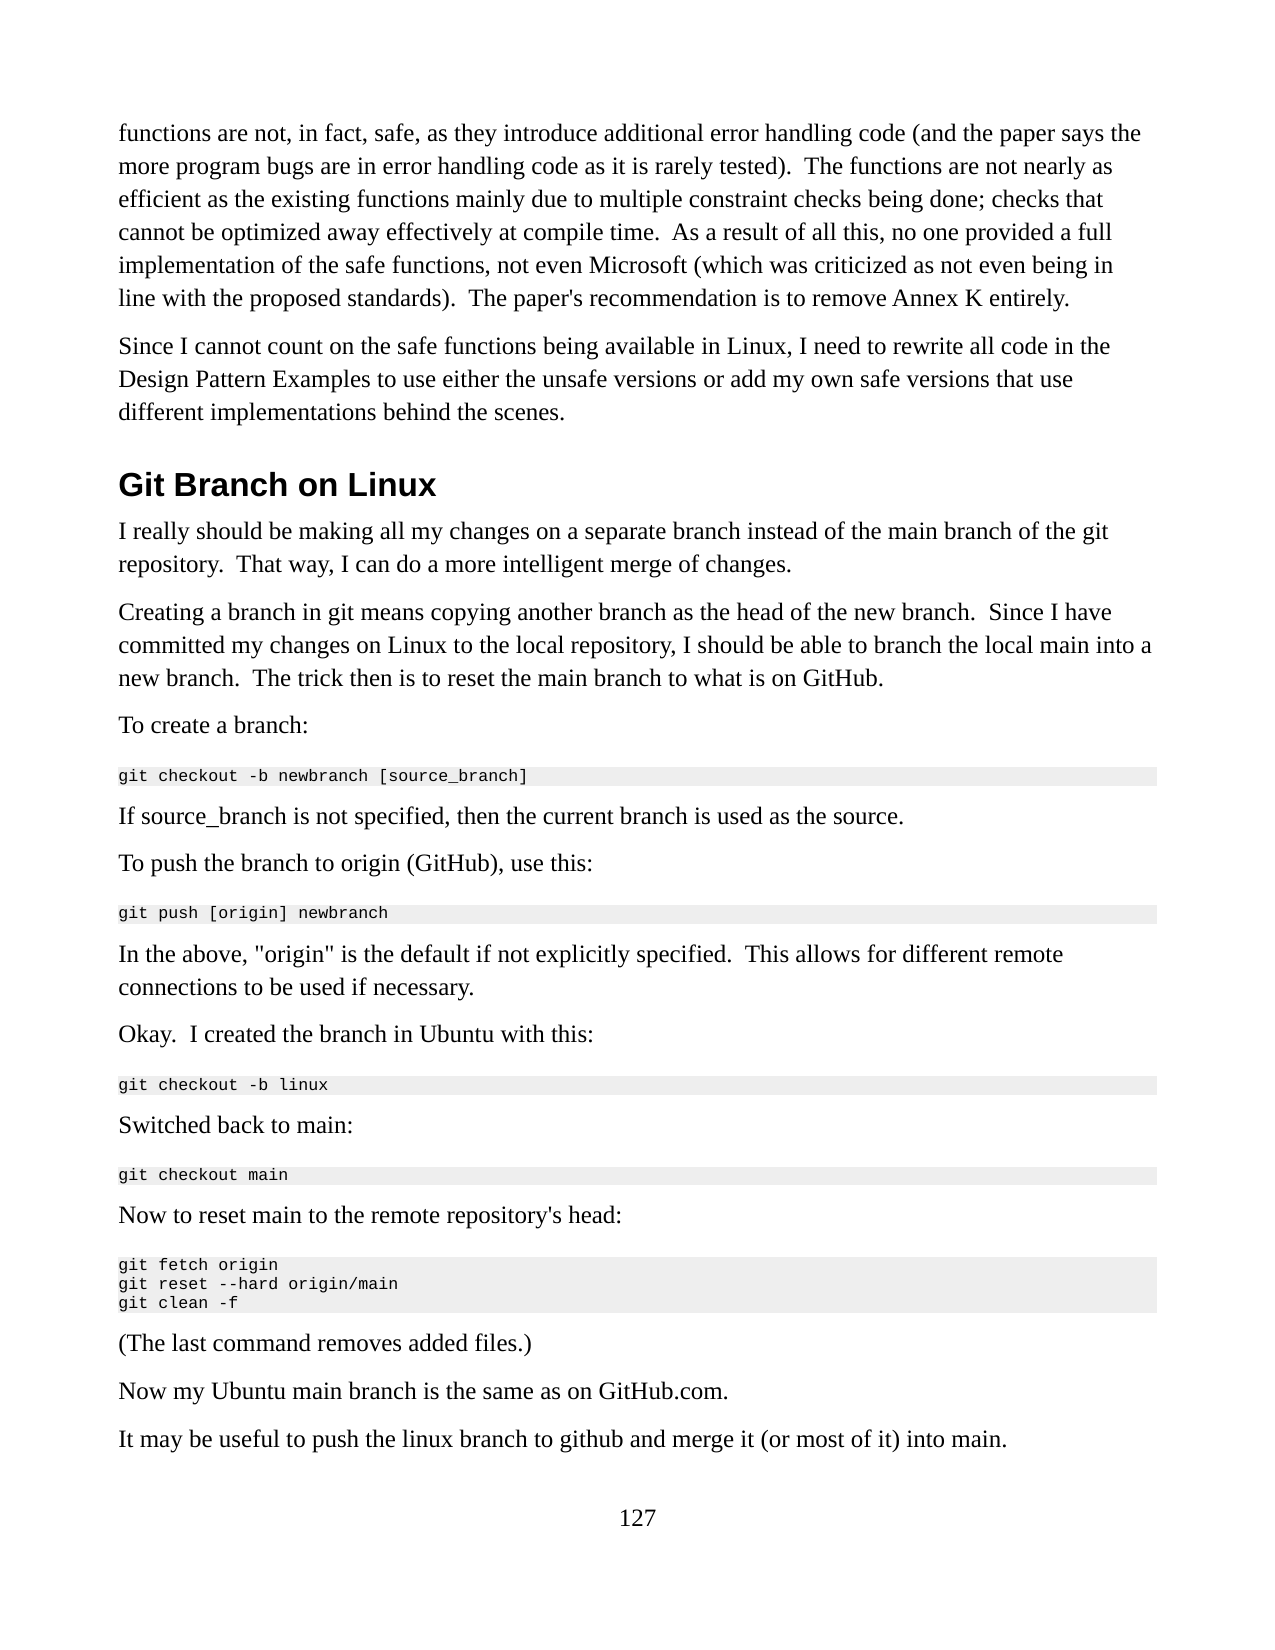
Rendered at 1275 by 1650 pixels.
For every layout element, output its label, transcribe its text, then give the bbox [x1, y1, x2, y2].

text Switched back to main: [118, 1110, 1157, 1139]
text To push the branch to origin (GitHub), use this: [118, 848, 1157, 877]
text Creating a branch in git means copying another branch as the head of the new branch. Since I have committed my changes on Linux to the local repository, I should be able to branch the local main into a new branch. The trick then is to reset the main branch to what is on GitHub. [118, 597, 1157, 692]
text Since I cannot count on the safe functions being available in Linux, I need to rewrite all code in the Design Pattern Examples to use either the unsafe versions or add my own safe versions that use different implementations behind the scenes. [118, 331, 1157, 426]
text Okay. I created the branch in Ubuntu with this: [118, 1019, 1157, 1048]
text git clean -f [118, 1295, 1157, 1313]
text It may be useful to push the linux branch to github and merge it (or most of it) into main. [118, 1424, 1157, 1452]
text Now my Ubuntu main branch is the same as on GitHub.com. [118, 1376, 1157, 1405]
text git fetch origin [118, 1257, 1157, 1276]
text git checkout -b newbranch [source_branch] [118, 767, 1157, 786]
subtitle Git Branch on Linux [118, 465, 1157, 504]
text In the above, "origin" is the default if not explicitly specified. This allows for different remote connections to be used if necessary. [118, 939, 1157, 1001]
text functions are not, in fact, safe, as they introduce additional error handling code (and the paper says the more program bugs are in error handling code as it is rarely tested). The functions are not nearly as efficient as the existing functions mainly due to multiple constraint checks being done; checks that cannot be optimized away effectively at compile time. As a result of all this, no one provided a full implementation of the safe functions, not even Microsoft (which was criticized as not even being in line with the proposed standards). The paper's recommendation is to remove Annex K entirely. [118, 118, 1157, 312]
text (The last command removes added files.) [118, 1328, 1157, 1357]
text git reset --hard origin/main [118, 1276, 1157, 1295]
text git checkout -b linux [118, 1076, 1157, 1095]
text git checkout main [118, 1167, 1157, 1185]
text I really should be making all my changes on a separate branch instead of the main branch of the git repository. That way, I can do a more intelligent merge of changes. [118, 516, 1157, 578]
text To create a branch: [118, 711, 1157, 739]
text git push [origin] newbranch [118, 905, 1157, 924]
text Now to reset main to the remote repository's head: [118, 1200, 1157, 1229]
text If source_branch is not specified, then the current branch is used as the source. [118, 801, 1157, 830]
